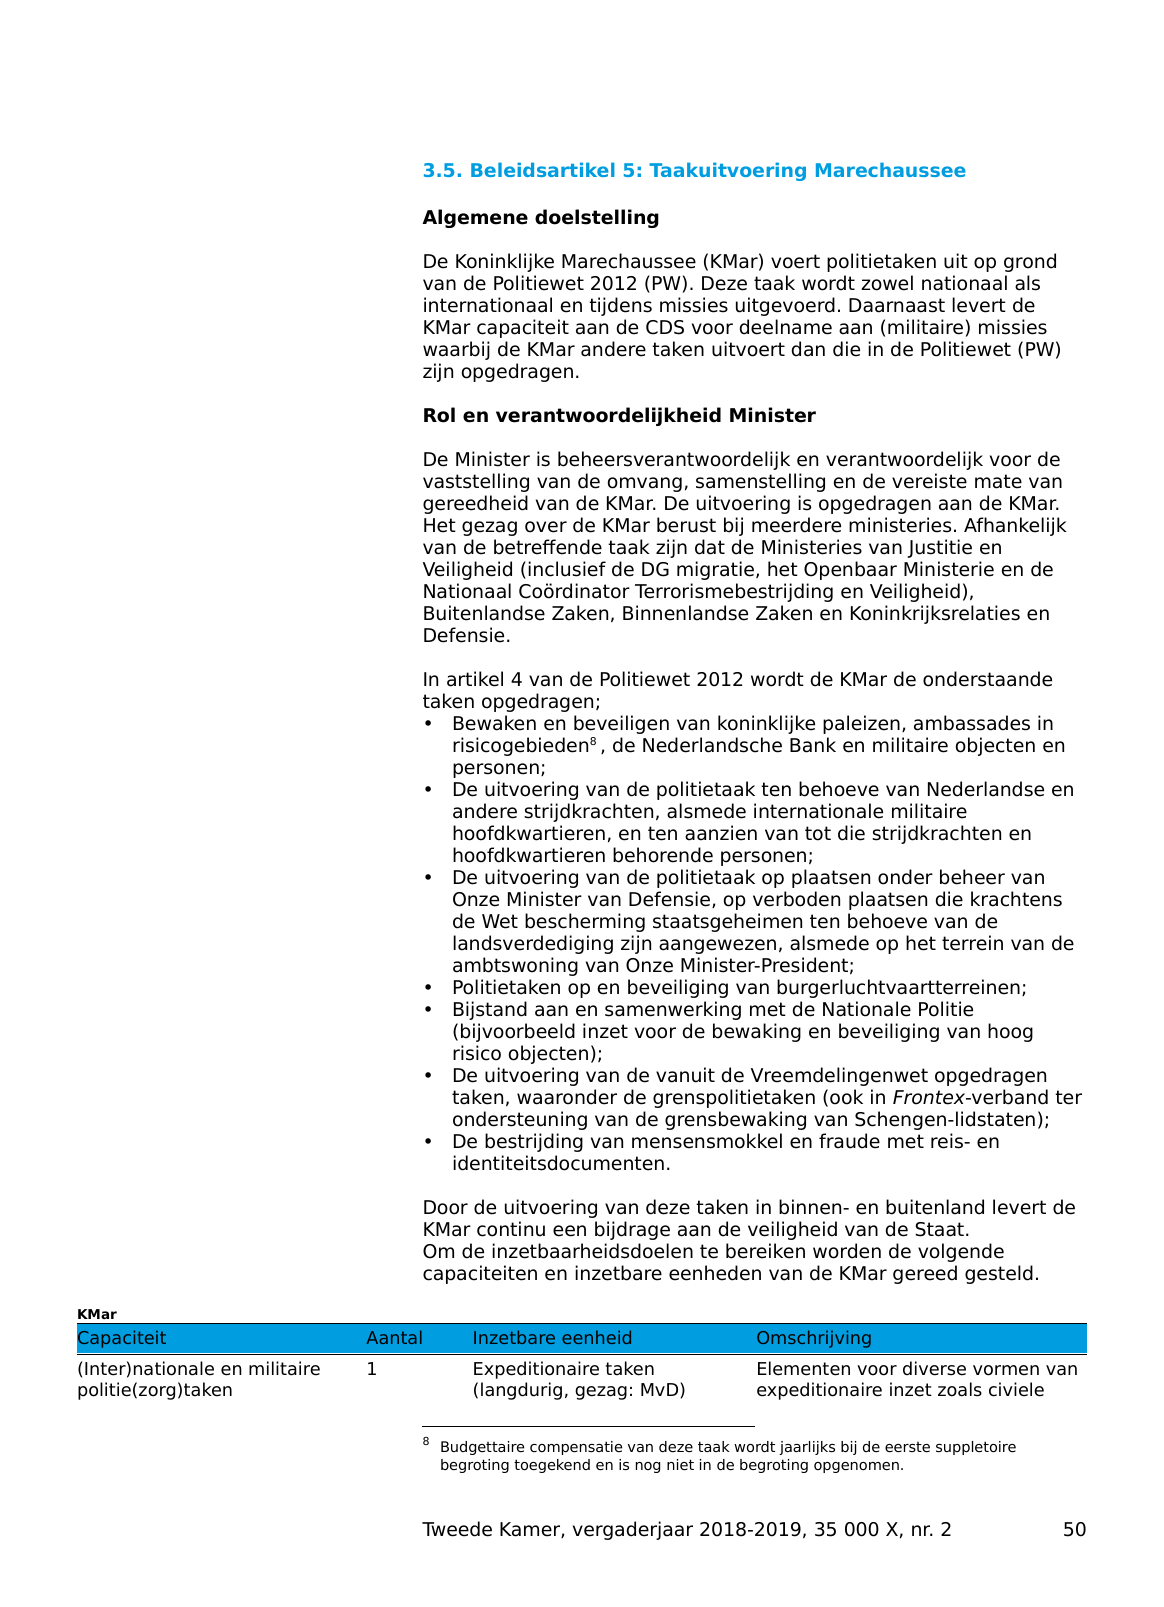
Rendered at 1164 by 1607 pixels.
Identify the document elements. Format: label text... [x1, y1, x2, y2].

text • De uitvoering van de politietaak ten behoeve van Nederlandse en andere strijdkrachten, alsmede internationale militaire hoofdkwartieren, en ten aanzien van tot die strijdkrachten en hoofdkwartieren behorende personen; [422, 779, 1087, 867]
subtitle 3.5. Beleidsartikel 5: Taakuitvoering Marechaussee [422, 160, 1087, 182]
text • De uitvoering van de vanuit de Vreemdelingenwet opgedragen taken, waaronder de grenspolitietaken (ook in Frontex-verband ter ondersteuning van de grensbewaking van Schengen-lidstaten); [422, 1065, 1087, 1131]
table_cell Elementen voor diverse vormen van expeditionaire inzet zoals civiele [750, 1355, 1087, 1401]
text Door de uitvoering van deze taken in binnen- en buitenland levert de KMar continu een bijdrage aan de veiligheid van de Staat. [422, 1197, 1087, 1241]
text • Bewaken en beveiligen van koninklijke paleizen, ambassades in risicogebieden, de Nederlandsche Bank en militaire objecten en personen; [422, 713, 1087, 779]
subtitle Algemene doelstelling [422, 207, 1087, 229]
text • De uitvoering van de politietaak op plaatsen onder beheer van Onze Minister van Defensie, op verboden plaatsen die krachtens de Wet bescherming staatsgeheimen ten behoeve van de landsverdediging zijn aangewezen, alsmede op het terrein van de ambtswoning van Onze Minister-President; [422, 867, 1087, 977]
table_cell Capaciteit [77, 1324, 360, 1353]
text • Politietaken op en beveiliging van burgerluchtvaartterreinen; [422, 977, 1087, 999]
text In artikel 4 van de Politiewet 2012 wordt de KMar de onderstaande taken opgedragen; [422, 669, 1087, 713]
table_cell Expeditionaire taken (langdurig, gezag: MvD) [466, 1355, 750, 1401]
table_cell Aantal [360, 1324, 466, 1353]
table_header KMar [77, 1307, 1087, 1322]
table_cell (Inter)nationale en militaire politie(zorg)taken [77, 1355, 360, 1401]
table_cell 1 [360, 1355, 466, 1401]
text De Minister is beheersverantwoordelijk en verantwoordelijk voor de vaststelling van de omvang, samenstelling en de vereiste mate van gereedheid van de KMar. De uitvoering is opgedragen aan de KMar. Het gezag over de KMar berust bij meerdere ministeries. Afhankelijk van de betreffende taak zijn dat de Ministeries van Justitie en Veiligheid (inclusief de DG migratie, het Openbaar Ministerie en de Nationaal Coördinator Terrorismebestrijding en Veiligheid), Buitenlandse Zaken, Binnenlandse Zaken en Koninkrijksrelaties en Defensie. [422, 449, 1087, 647]
subtitle Rol en verantwoordelijkheid Minister [422, 405, 1087, 427]
text De Koninklijke Marechaussee (KMar) voert politietaken uit op grond van de Politiewet 2012 (PW). Deze taak wordt zowel nationaal als internationaal en tijdens missies uitgevoerd. Daarnaast levert de KMar capaciteit aan de CDS voor deelname aan (militaire) missies waarbij de KMar andere taken uitvoert dan die in de Politiewet (PW) zijn opgedragen. [422, 251, 1087, 383]
table_cell Inzetbare eenheid [466, 1324, 750, 1353]
text Om de inzetbaarheidsdoelen te bereiken worden de volgende capaciteiten en inzetbare eenheden van de KMar gereed gesteld. [422, 1241, 1087, 1285]
text • De bestrijding van mensensmokkel en fraude met reis- en identiteitsdocumenten. [422, 1131, 1087, 1175]
text • Bijstand aan en samenwerking met de Nationale Politie (bijvoorbeeld inzet voor de bewaking en beveiliging van hoog risico objecten); [422, 999, 1087, 1065]
table_cell Omschrijving [750, 1324, 1087, 1353]
text Budgettaire compensatie van deze taak wordt jaarlijks bij de eerste suppletoire begroting toegekend en is nog niet in de begroting opgenomen. [422, 1435, 1087, 1474]
